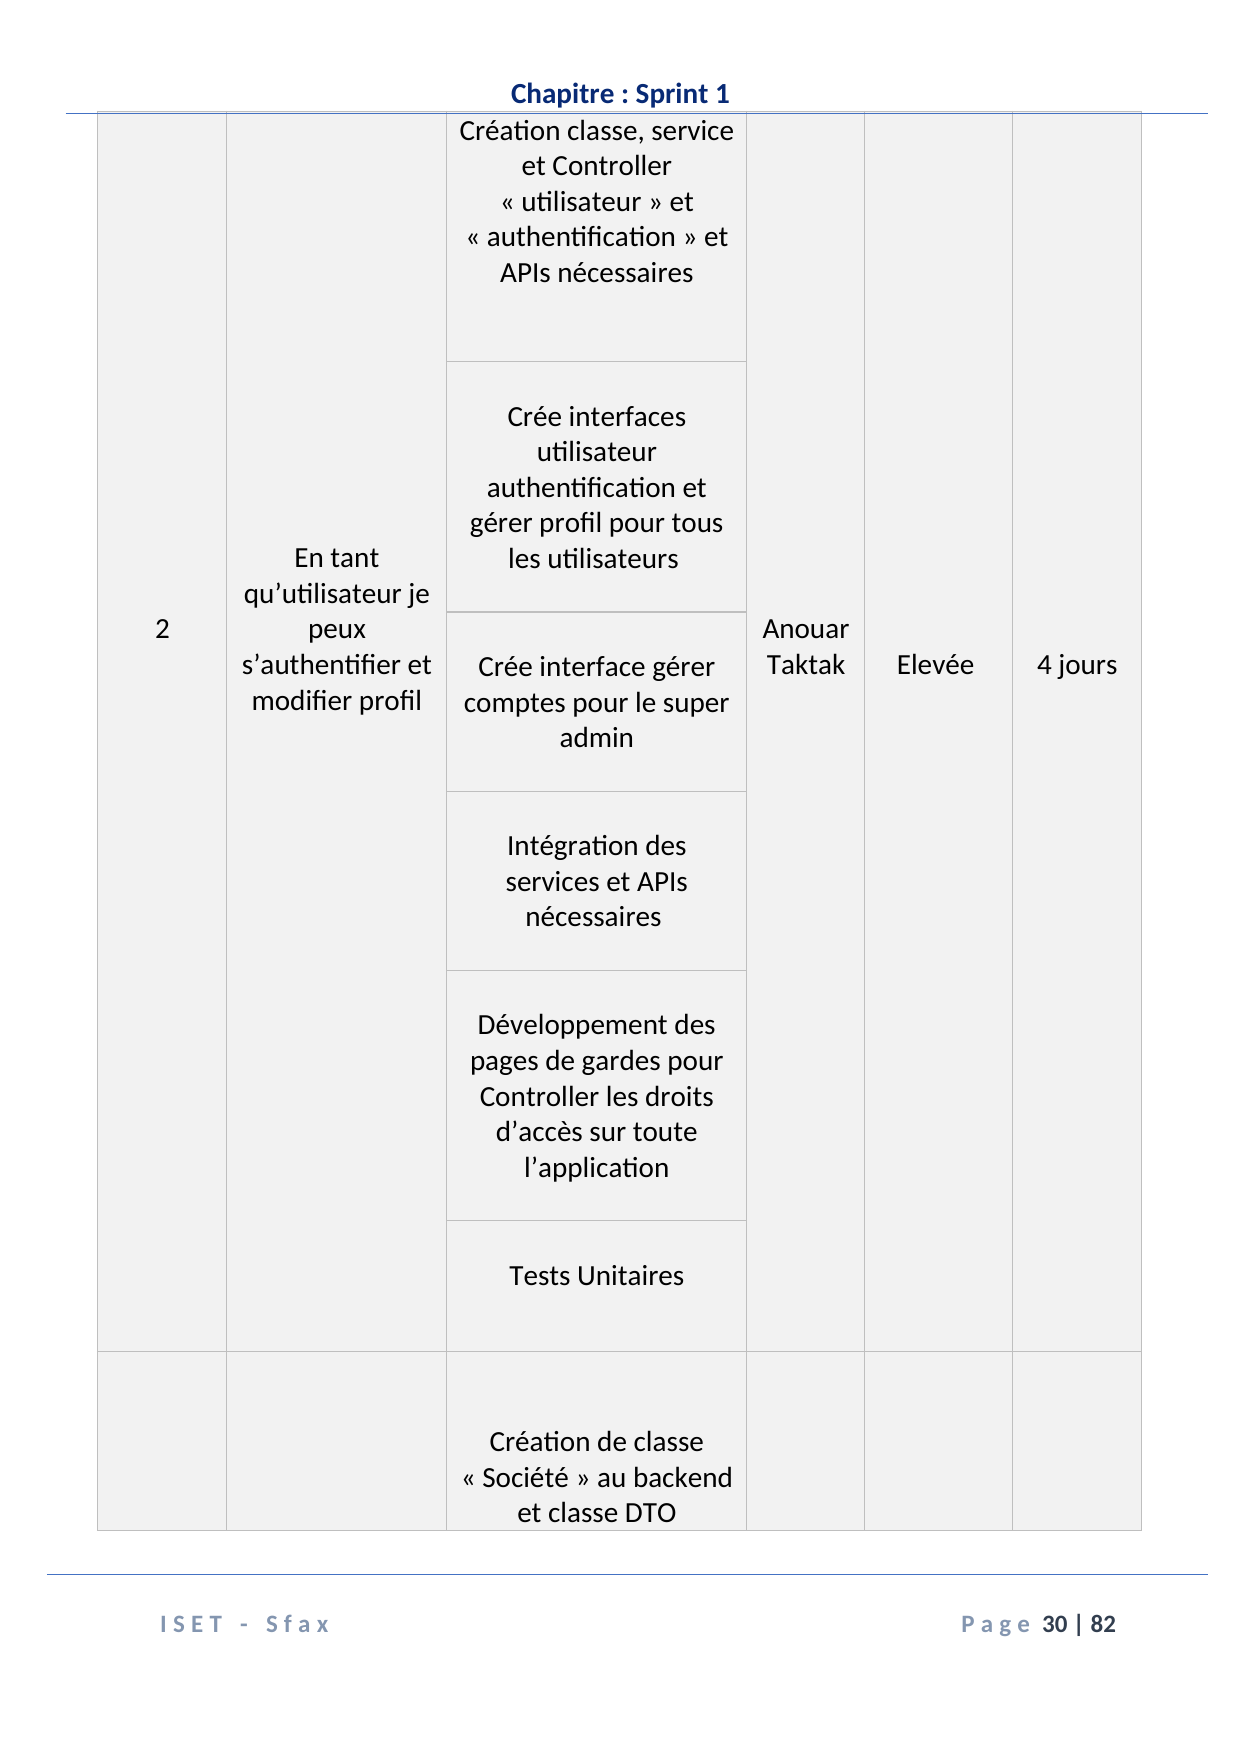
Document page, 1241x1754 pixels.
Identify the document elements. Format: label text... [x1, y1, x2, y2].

table_cell [865, 1352, 1012, 1530]
table_cell 4 jours [1013, 114, 1141, 1351]
table_cell Développement des pages de gardes pour Controller les droits d’accès sur toute l’application [447, 971, 746, 1220]
table_cell [747, 1352, 864, 1530]
table_cell En tant qu’utilisateur je peux s’authentifier et modifier profil [227, 114, 446, 1351]
table_cell [1013, 1352, 1141, 1530]
table_cell Création de classe « Société » au backend et classe DTO [447, 1352, 746, 1530]
table_cell Elevée [865, 114, 1012, 1351]
table_cell Création classe, service et Controller « utilisateur » et « authentification » et APIs nécessaires [447, 114, 746, 361]
table_cell [98, 1352, 226, 1530]
table_cell Anouar Taktak [747, 114, 864, 1351]
table_cell Tests Unitaires [447, 1221, 746, 1351]
table_cell [227, 1352, 446, 1530]
table_cell Crée interface gérer comptes pour le super admin [447, 613, 746, 791]
table_cell 2 [98, 114, 226, 1351]
table_cell Crée interfaces utilisateur authentification et gérer profil pour tous les utilisateurs [447, 362, 746, 611]
table_cell Intégration des services et APIs nécessaires [447, 792, 746, 970]
